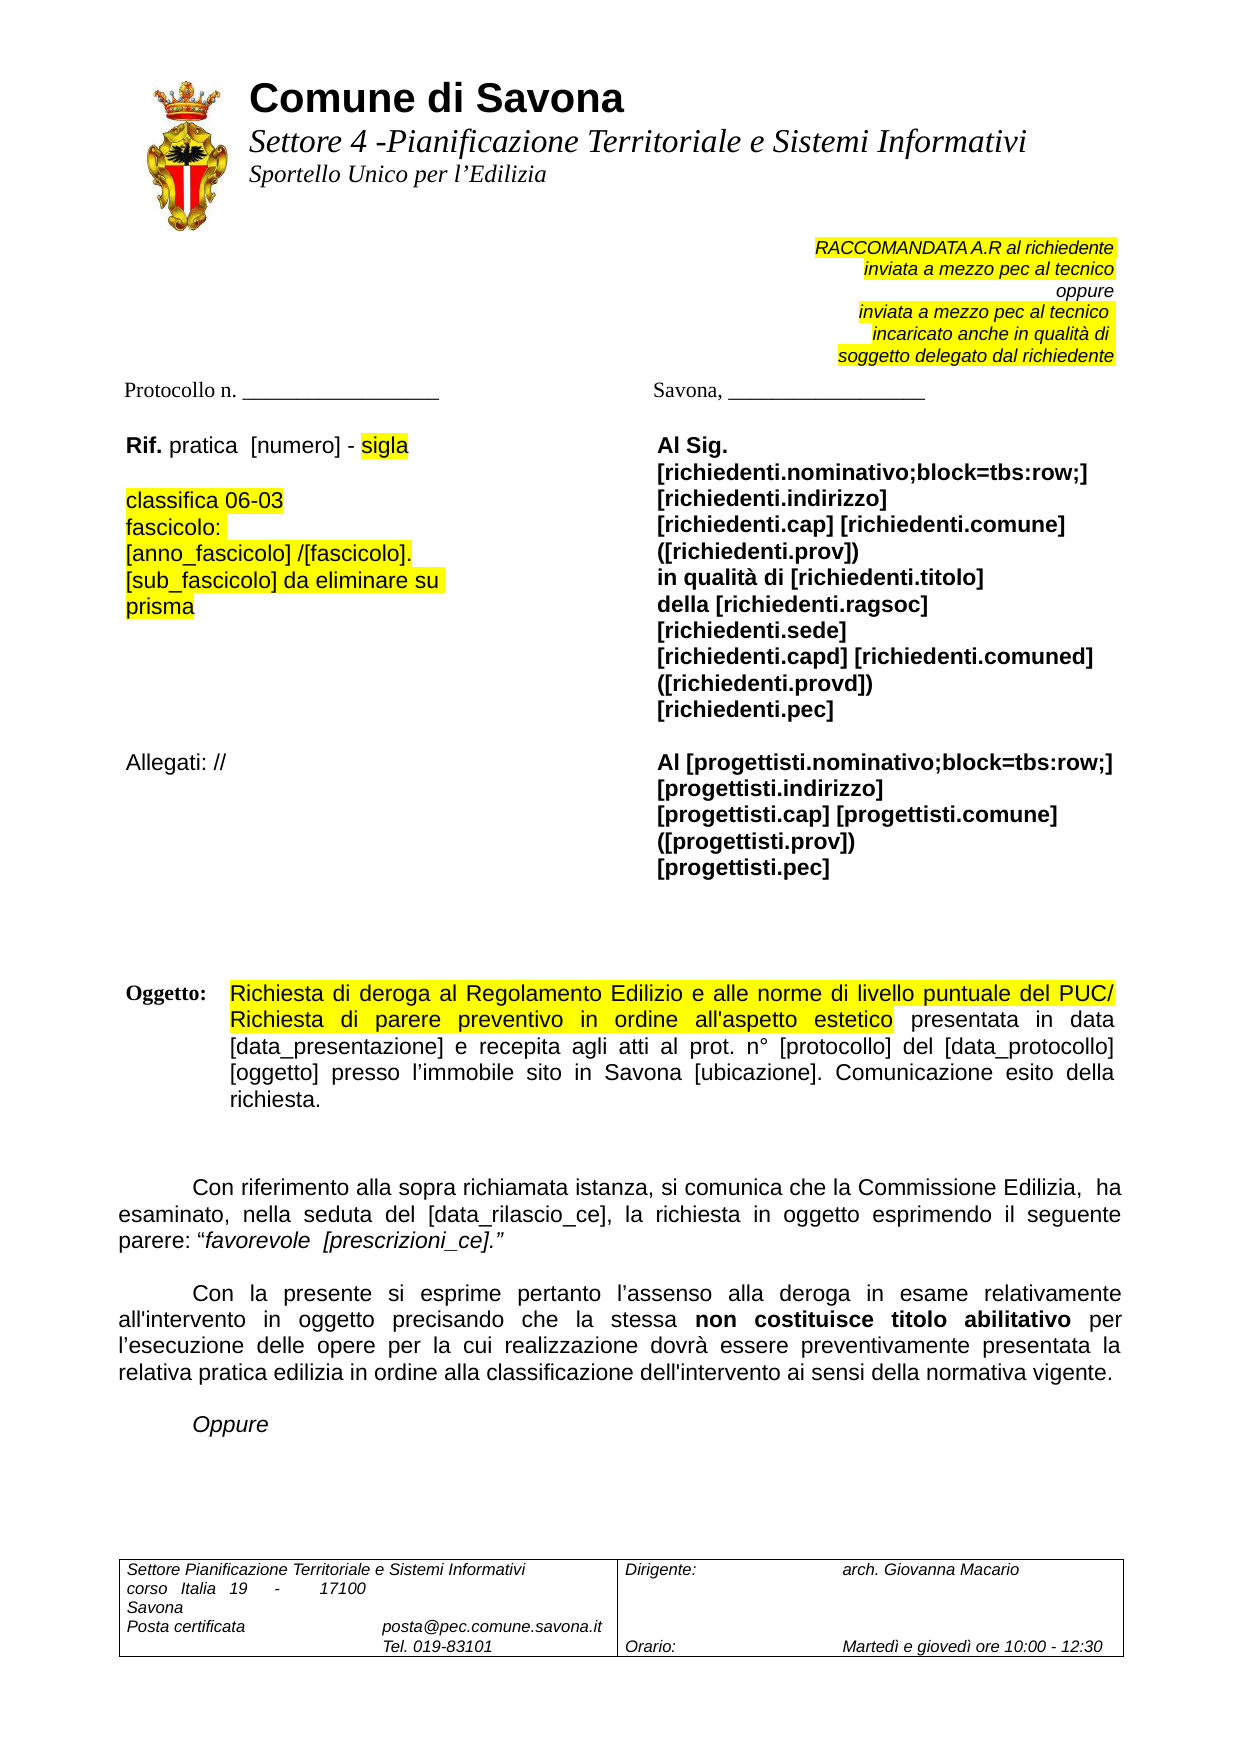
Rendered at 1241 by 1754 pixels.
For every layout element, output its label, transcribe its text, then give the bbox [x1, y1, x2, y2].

table_cell Al [progettisti.nominativo;block=tbs:row;] [progettisti.indirizzo] [progettisti.cap] [progettisti.comune] ([progettisti.prov]) [progettisti.pec] [650, 749, 1122, 907]
table_cell [118, 907, 486, 932]
text Sportello Unico per l’Edilizia [249, 159, 1122, 188]
table_cell [486, 907, 649, 932]
table_cell Savona, __________________ [647, 372, 1122, 408]
text Con la presente si esprime pertanto l’assenso alla deroga in esame relativamente all'intervento in oggetto precisando che la stessa non costituisce titolo abilitativo per l’esecuzione delle opere per la cui realizzazione dovrà essere preventivamente presentata la relativa pratica edilizia in ordine alla classificazione dell'intervento ai sensi della normativa vigente. [118, 1279, 1122, 1385]
table_cell Protocollo n. __________________ [118, 372, 647, 408]
text Oppure [118, 1411, 1122, 1438]
table_header Rif. pratica [numero] - sigla classifica 06-03 fascicolo: [anno_fascicolo] /[fascicolo].[sub_fascicolo] da eliminare su prisma [118, 433, 486, 749]
picture [125, 81, 249, 231]
table_header [486, 433, 649, 749]
table_cell [650, 907, 1122, 932]
table_cell Allegati: // [118, 749, 486, 907]
text Con riferimento alla sopra richiamata istanza, si comunica che la Commissione Edilizia, ha esaminato, nella seduta del [data_rilascio_ce], la richiesta in oggetto esprimendo il seguente parere: “favorevole [prescrizioni_ce].” [118, 1174, 1122, 1253]
table_header Oggetto: [118, 980, 222, 1112]
text Comune di Savona [118, 73, 1122, 121]
table_header Al Sig. [richiedenti.nominativo;block=tbs:row;] [richiedenti.indirizzo] [richiedenti.cap] [richiedenti.comune] ([richiedenti.prov]) in qualità di [richiedenti.titolo] della [richiedenti.ragsoc] [richiedenti.sede] [richiedenti.capd] [richiedenti.comuned] ([richiedenti.provd]) [richiedenti.pec] [650, 433, 1122, 749]
text Settore 4 -Pianificazione Territoriale e Sistemi Informativi [249, 121, 1122, 159]
table_cell [486, 749, 649, 907]
table_header RACCOMANDATA A.R al richiedente inviata a mezzo pec al tecnico oppure inviata a mezzo pec al tecnico incaricato anche in qualità di soggetto delegato dal richiedente [647, 231, 1122, 372]
table_header Richiesta di deroga al Regolamento Edilizio e alle norme di livello puntuale del PUC/ Richiesta di parere preventivo in ordine all'aspetto estetico presentata in data [data_presentazione] e recepita agli atti al prot. n° [protocollo] del [data_protocollo] [oggetto] presso l’immobile sito in Savona [ubicazione]. Comunicazione esito della richiesta. [222, 980, 1122, 1112]
table_header [118, 231, 647, 372]
